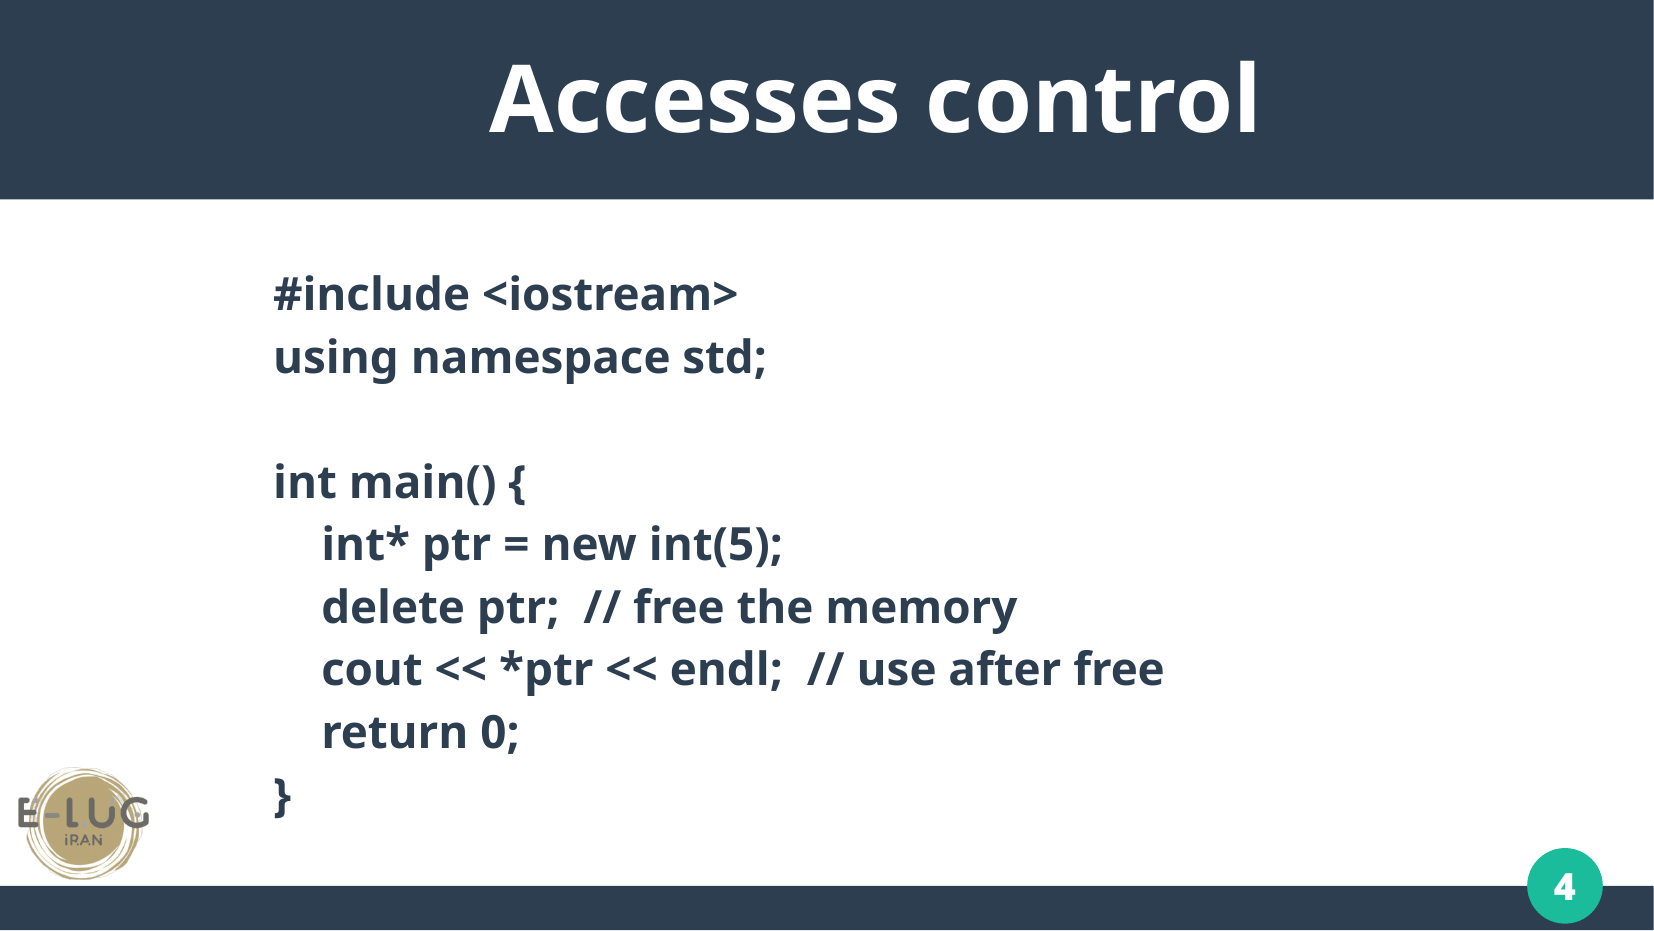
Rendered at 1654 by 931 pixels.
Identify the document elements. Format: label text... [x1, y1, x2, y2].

text_box #include <iostream> using namespace std; int main() { int* ptr = new int(5); delete ptr; // free the memory cout << *ptr << endl; // use after free return 0; } [258, 306, 1397, 781]
title Accesses control [59, 37, 1595, 155]
picture [0, 749, 168, 901]
